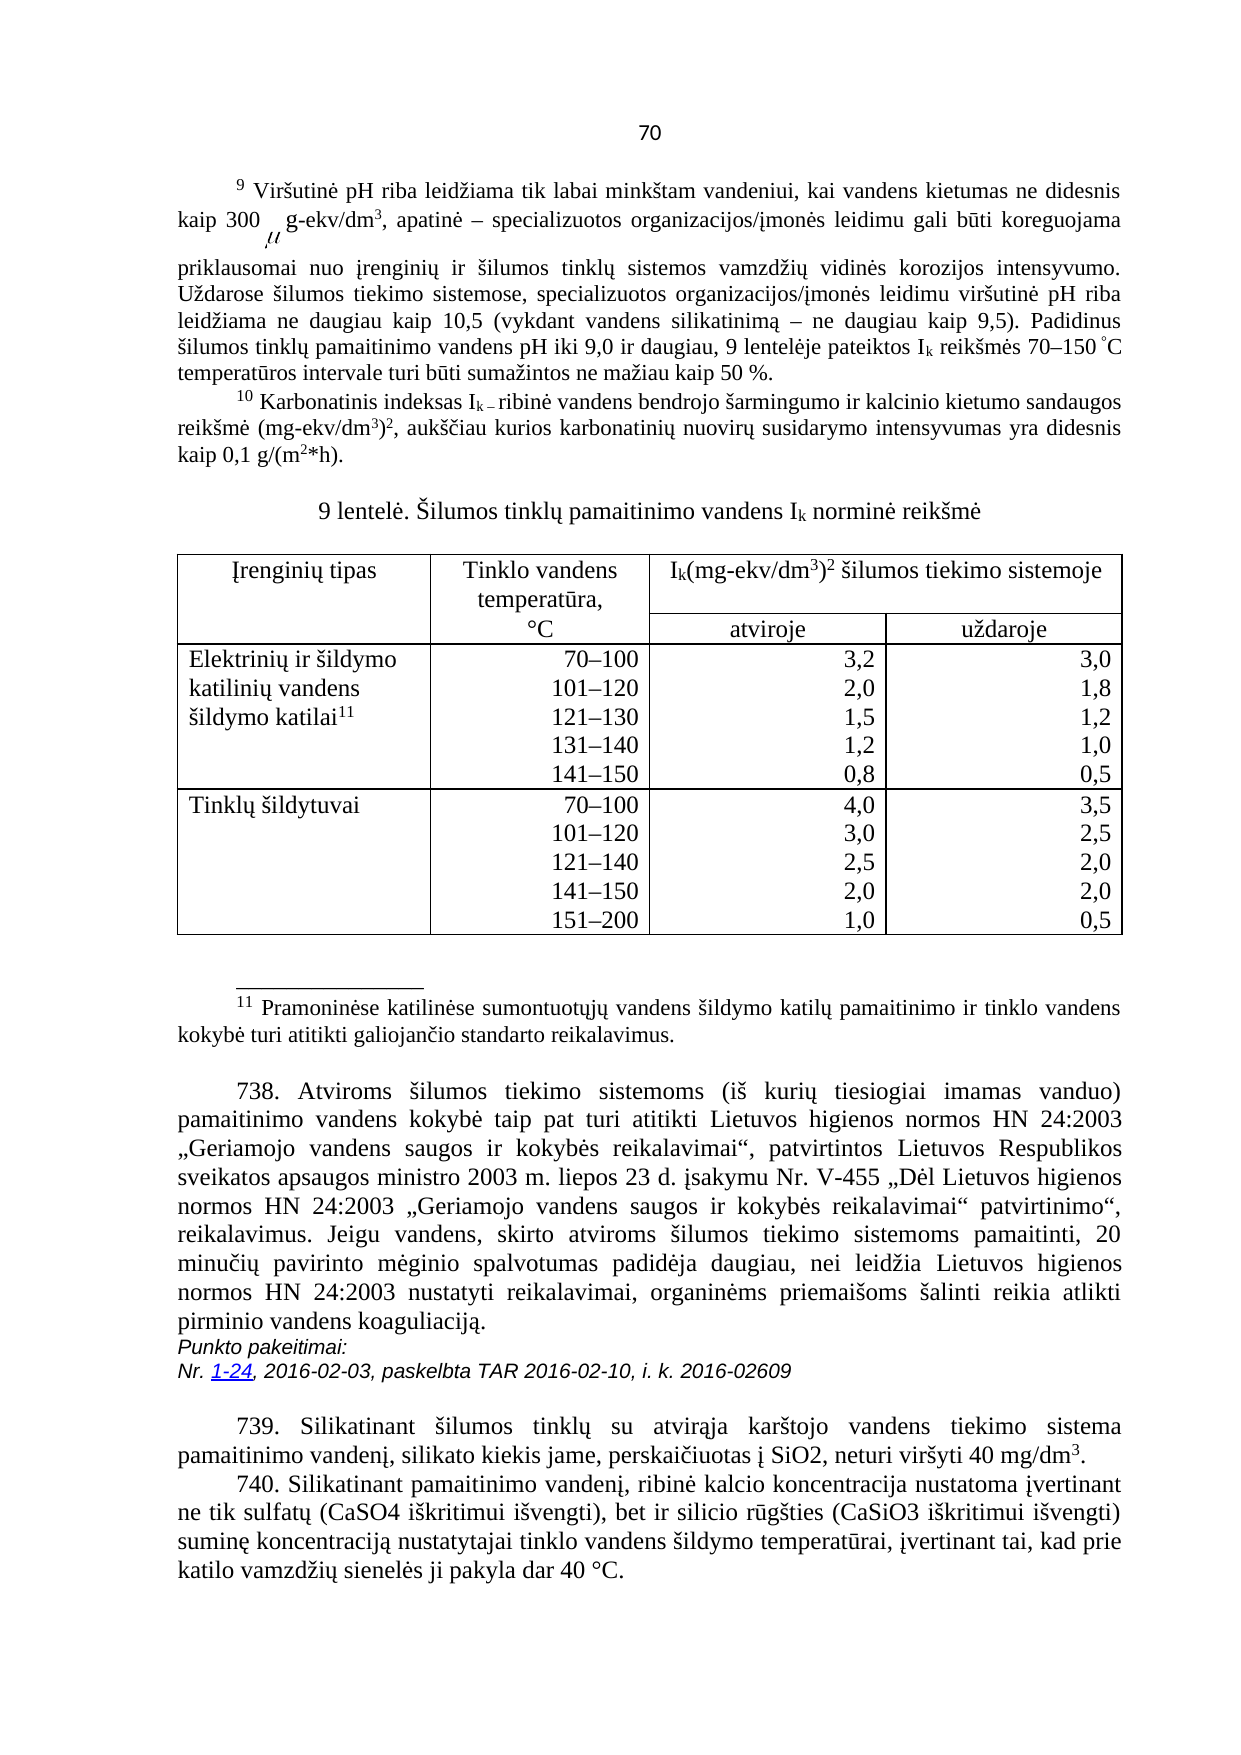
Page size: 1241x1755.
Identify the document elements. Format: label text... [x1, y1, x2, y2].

table_cell 0,5 [887, 759, 1121, 788]
table_cell 121–130 [431, 702, 649, 731]
table_cell 3,2 [650, 645, 885, 673]
table_cell [178, 876, 430, 905]
table_cell 1,2 [650, 731, 885, 759]
table_cell 2,5 [887, 819, 1121, 847]
table_cell 2,0 [887, 847, 1121, 876]
table_header Tinklo vandens temperatūra, [431, 555, 649, 612]
table_cell 70–100 [431, 790, 649, 818]
table_cell 151–200 [431, 905, 649, 933]
table_cell 1,5 [650, 702, 885, 731]
table_cell 101–120 [431, 819, 649, 847]
table_cell 131–140 [431, 731, 649, 759]
table_cell [178, 759, 430, 788]
text Nr. 1-24, 2016-02-03, paskelbta TAR 2016-02-10, i. k. 2016-02609 [177, 1358, 1122, 1382]
table_cell [178, 731, 430, 759]
table_cell 3,5 [887, 790, 1121, 818]
text 9 Viršutinė pH riba leidžiama tik labai minkštam vandeniui, kai vandens kietumas ne didesnis kaip 300miug-ekv/dm3, apatinė – specializuotos organizacijos/įmonės leidimu gali būti koreguojama priklausomai nuo įrenginių ir šilumos tinklų sistemos vamzdžių vidinės korozijos intensyvumo. Uždarose šilumos tiekimo sistemose, specializuotos organizacijos/įmonės leidimu viršutinė pH riba leidžiama ne daugiau kaip 10,5 (vykdant vandens silikatinimą – ne daugiau kaip 9,5). Padidinus šilumos tinklų pamaitinimo vandens pH iki 9,0 ir daugiau, 9 lentelėje pateiktos Ik reikšmės 70–150 °C temperatūros intervale turi būti sumažintos ne mažiau kaip 50 %. [177, 175, 1122, 386]
table_cell [178, 905, 430, 933]
text Punkto pakeitimai: [177, 1334, 1122, 1358]
table_cell Elektrinių ir šildymo [178, 645, 430, 673]
table_cell šildymo katilai11 [178, 702, 430, 731]
table_cell [178, 847, 430, 876]
table_cell 2,0 [650, 673, 885, 702]
table_cell 1,0 [650, 905, 885, 933]
table_cell [178, 613, 430, 643]
table_cell katilinių vandens [178, 673, 430, 702]
table_cell Tinklų šildytuvai [178, 790, 430, 818]
text 11 Pramoninėse katilinėse sumontuotųjų vandens šildymo katilų pamaitinimo ir tinklo vandens kokybė turi atitikti galiojančio standarto reikalavimus. [177, 992, 1122, 1047]
text 9 lentelė. Šilumos tinklų pamaitinimo vandens Ik norminė reikšmė [177, 496, 1122, 525]
text 740. Silikatinant pamaitinimo vandenį, ribinė kalcio koncentracija nustatoma įvertinant ne tik sulfatų (CaSO4 iškritimui išvengti), bet ir silicio rūgšties (CaSiO3 iškritimui išvengti) suminę koncentraciją nustatytajai tinklo vandens šildymo temperatūrai, įvertinant tai, kad prie katilo vamzdžių sienelės ji pakyla dar 40 °C. [177, 1469, 1122, 1584]
table_cell 3,0 [887, 645, 1121, 673]
text 738. Atviroms šilumos tiekimo sistemoms (iš kurių tiesiogiai imamas vanduo) pamaitinimo vandens kokybė taip pat turi atitikti Lietuvos higienos normos HN 24:2003 „Geriamojo vandens saugos ir kokybės reikalavimai“, patvirtintos Lietuvos Respublikos sveikatos apsaugos ministro 2003 m. liepos 23 d. įsakymu Nr. V-455 „Dėl Lietuvos higienos normos HN 24:2003 „Geriamojo vandens saugos ir kokybės reikalavimai“ patvirtinimo“, reikalavimus. Jeigu vandens, skirto atviroms šilumos tiekimo sistemoms pamaitinti, 20 minučių pavirinto mėginio spalvotumas padidėja daugiau, nei leidžia Lietuvos higienos normos HN 24:2003 nustatyti reikalavimai, organinėms priemaišoms šalinti reikia atlikti pirminio vandens koaguliaciją. [177, 1076, 1122, 1334]
table_cell 141–150 [431, 759, 649, 788]
table_cell uždaroje [887, 614, 1121, 643]
table_header Įrenginių tipas [178, 555, 430, 612]
text _______________ [177, 963, 1122, 992]
table_cell atviroje [650, 614, 885, 643]
text 10 Karbonatinis indeksas Ik – ribinė vandens bendrojo šarmingumo ir kalcinio kietumo sandaugos reikšmė (mg-ekv/dm3)2, aukščiau kurios karbonatinių nuovirų susidarymo intensyvumas yra didesnis kaip 0,1 g/(m2*h). [177, 386, 1122, 467]
table_cell 2,0 [650, 876, 885, 905]
table_cell 1,8 [887, 673, 1121, 702]
table_header Ik(mg-ekv/dm3)2 šilumos tiekimo sistemoje [650, 555, 1121, 612]
table_cell 2,0 [887, 876, 1121, 905]
table_cell 1,2 [887, 702, 1121, 731]
text 739. Silikatinant šilumos tinklų su atvirąja karštojo vandens tiekimo sistema pamaitinimo vandenį, silikato kiekis jame, perskaičiuotas į SiO2, neturi viršyti 40 mg/dm3. [177, 1411, 1122, 1469]
table_cell 1,0 [887, 731, 1121, 759]
table_cell 0,8 [650, 759, 885, 788]
table_cell °C [431, 613, 649, 643]
table_cell 2,5 [650, 847, 885, 876]
table_cell 0,5 [887, 905, 1121, 933]
table_cell 101–120 [431, 673, 649, 702]
table_cell 141–150 [431, 876, 649, 905]
table_cell 121–140 [431, 847, 649, 876]
table_cell [178, 819, 430, 847]
table_cell 3,0 [650, 819, 885, 847]
table_cell 4,0 [650, 790, 885, 818]
table_cell 70–100 [431, 645, 649, 673]
